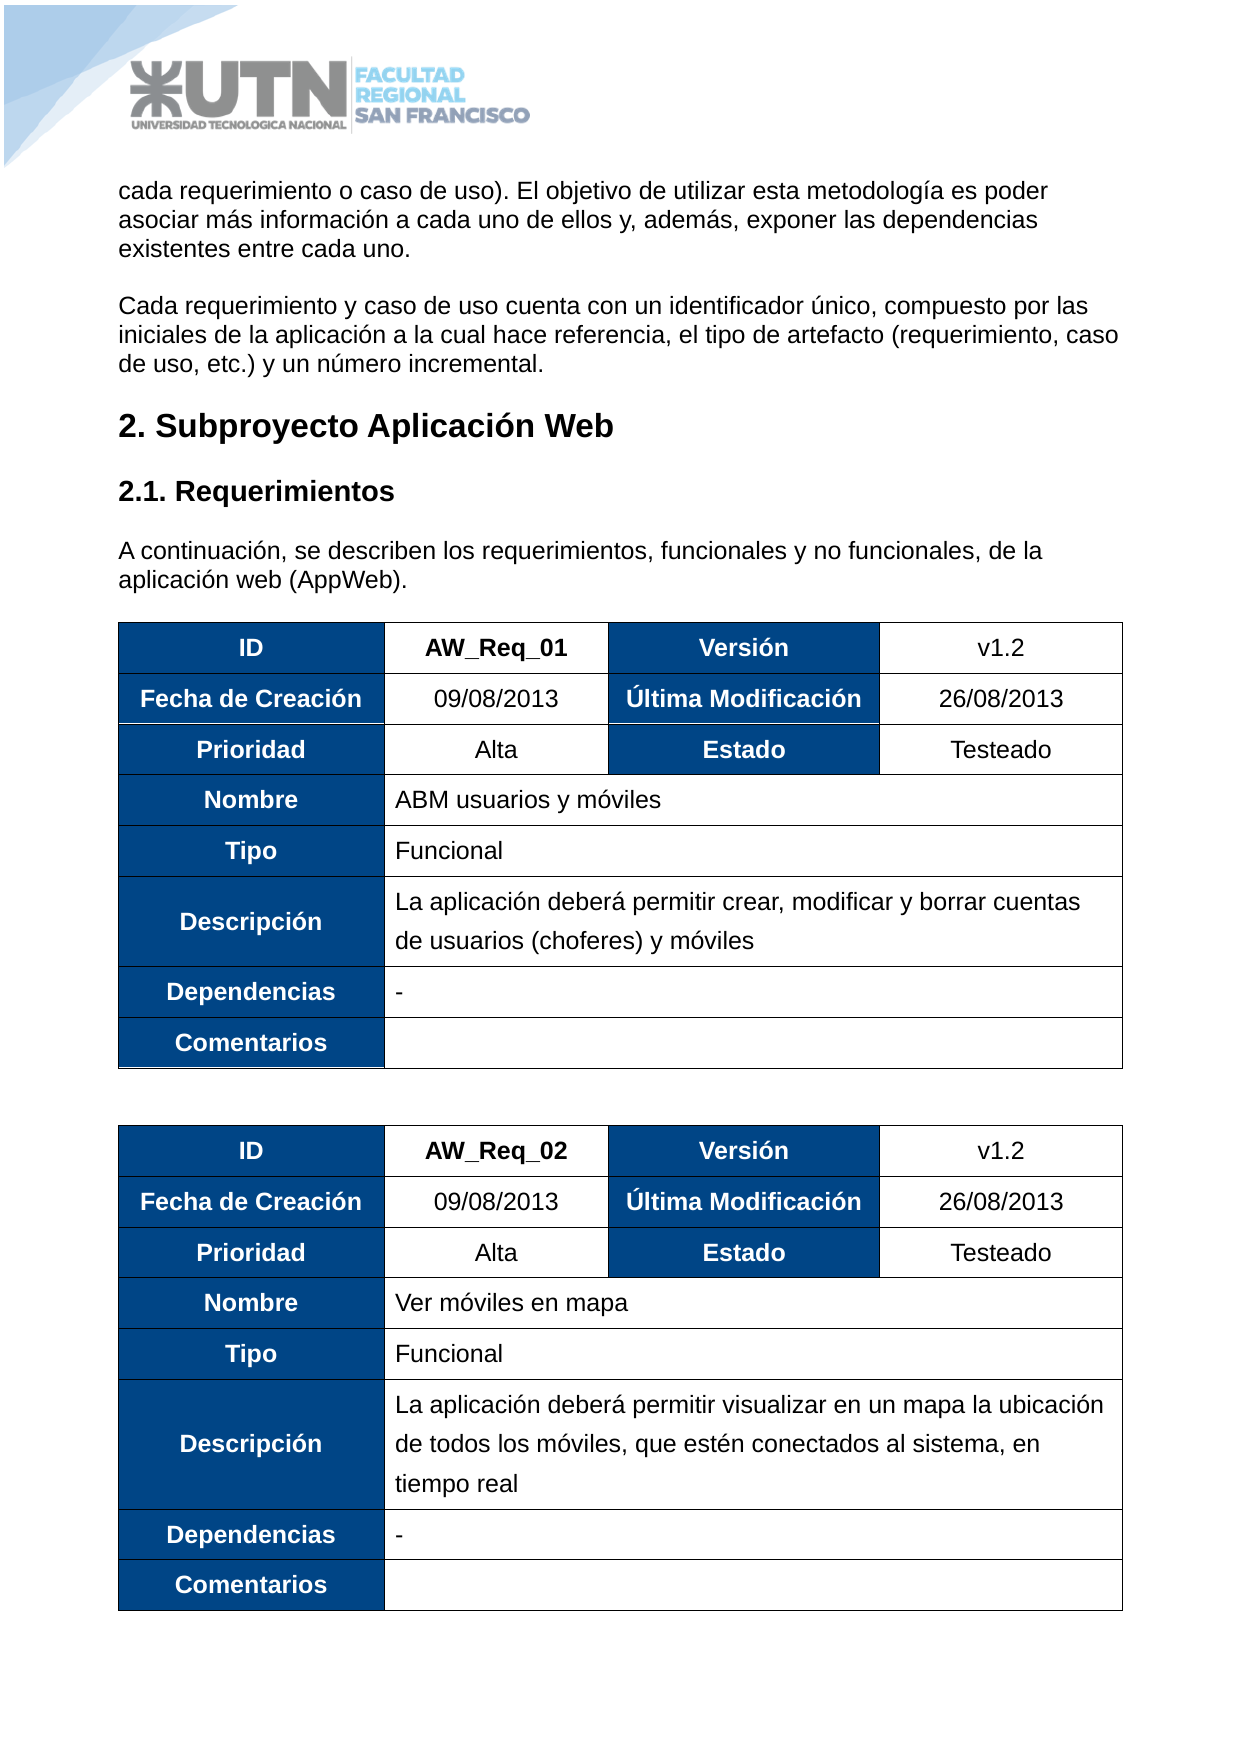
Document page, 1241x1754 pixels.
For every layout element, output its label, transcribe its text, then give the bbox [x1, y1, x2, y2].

table_cell Última Modificación [609, 674, 879, 723]
table_cell - [385, 967, 1122, 1017]
table_cell Descripción [119, 1380, 384, 1509]
table_cell 09/08/2013 [385, 1177, 608, 1227]
table_cell Prioridad [119, 725, 384, 774]
table_cell 26/08/2013 [880, 1177, 1122, 1227]
text 2. Subproyecto Aplicación Web [118, 406, 1122, 445]
table_cell Comentarios [119, 1560, 384, 1610]
table_cell Comentarios [119, 1018, 384, 1067]
table_cell Tipo [119, 1329, 384, 1379]
table_header Versión [609, 1126, 879, 1176]
table_cell Fecha de Creación [119, 674, 384, 723]
table_cell Alta [385, 725, 608, 774]
table_cell Funcional [385, 826, 1122, 876]
text Cada requerimiento y caso de uso cuenta con un identificador único, compuesto por las iniciales de la aplicación a la cual hace referencia, el tipo de artefacto (requerimiento, caso de uso, etc.) y un número incremental. [118, 291, 1122, 378]
table_header v1.2 [880, 1126, 1122, 1176]
table_cell Nombre [119, 775, 384, 825]
table_cell Tipo [119, 826, 384, 876]
table_cell Alta [385, 1228, 608, 1277]
table_cell - [385, 1510, 1122, 1559]
table_cell La aplicación deberá permitir visualizar en un mapa la ubicación de todos los móviles, que estén conectados al sistema, en tiempo real [385, 1380, 1122, 1509]
table_cell [385, 1018, 1122, 1067]
table_header AW_Req_02 [385, 1126, 608, 1176]
table_cell Descripción [119, 877, 384, 966]
table_cell Nombre [119, 1278, 384, 1328]
table_cell Testeado [880, 725, 1122, 774]
table_cell 26/08/2013 [880, 674, 1122, 723]
table_cell ABM usuarios y móviles [385, 775, 1122, 825]
table_header v1.2 [880, 623, 1122, 673]
table_cell Ver móviles en mapa [385, 1278, 1122, 1328]
table_header Versión [609, 623, 879, 673]
picture [3, 5, 532, 169]
table_header AW_Req_01 [385, 623, 608, 673]
table_cell Fecha de Creación [119, 1177, 384, 1227]
table_cell [385, 1560, 1122, 1610]
table_cell Dependencias [119, 967, 384, 1017]
table_header ID [119, 623, 384, 673]
table_cell Estado [609, 1228, 879, 1277]
text A continuación, se describen los requerimientos, funcionales y no funcionales, de la aplicación web (AppWeb). [118, 536, 1122, 593]
table_cell Dependencias [119, 1510, 384, 1559]
table_cell Estado [609, 725, 879, 774]
table_cell 09/08/2013 [385, 674, 608, 723]
table_cell La aplicación deberá permitir crear, modificar y borrar cuentas de usuarios (choferes) y móviles [385, 877, 1122, 966]
table_header ID [119, 1126, 384, 1176]
text cada requerimiento o caso de uso). El objetivo de utilizar esta metodología es poder asociar más información a cada uno de ellos y, además, exponer las dependencias existentes entre cada uno. [118, 176, 1122, 263]
table_cell Prioridad [119, 1228, 384, 1277]
table_cell Testeado [880, 1228, 1122, 1277]
text 2.1. Requerimientos [118, 473, 1122, 507]
table_cell Funcional [385, 1329, 1122, 1379]
table_cell Última Modificación [609, 1177, 879, 1227]
